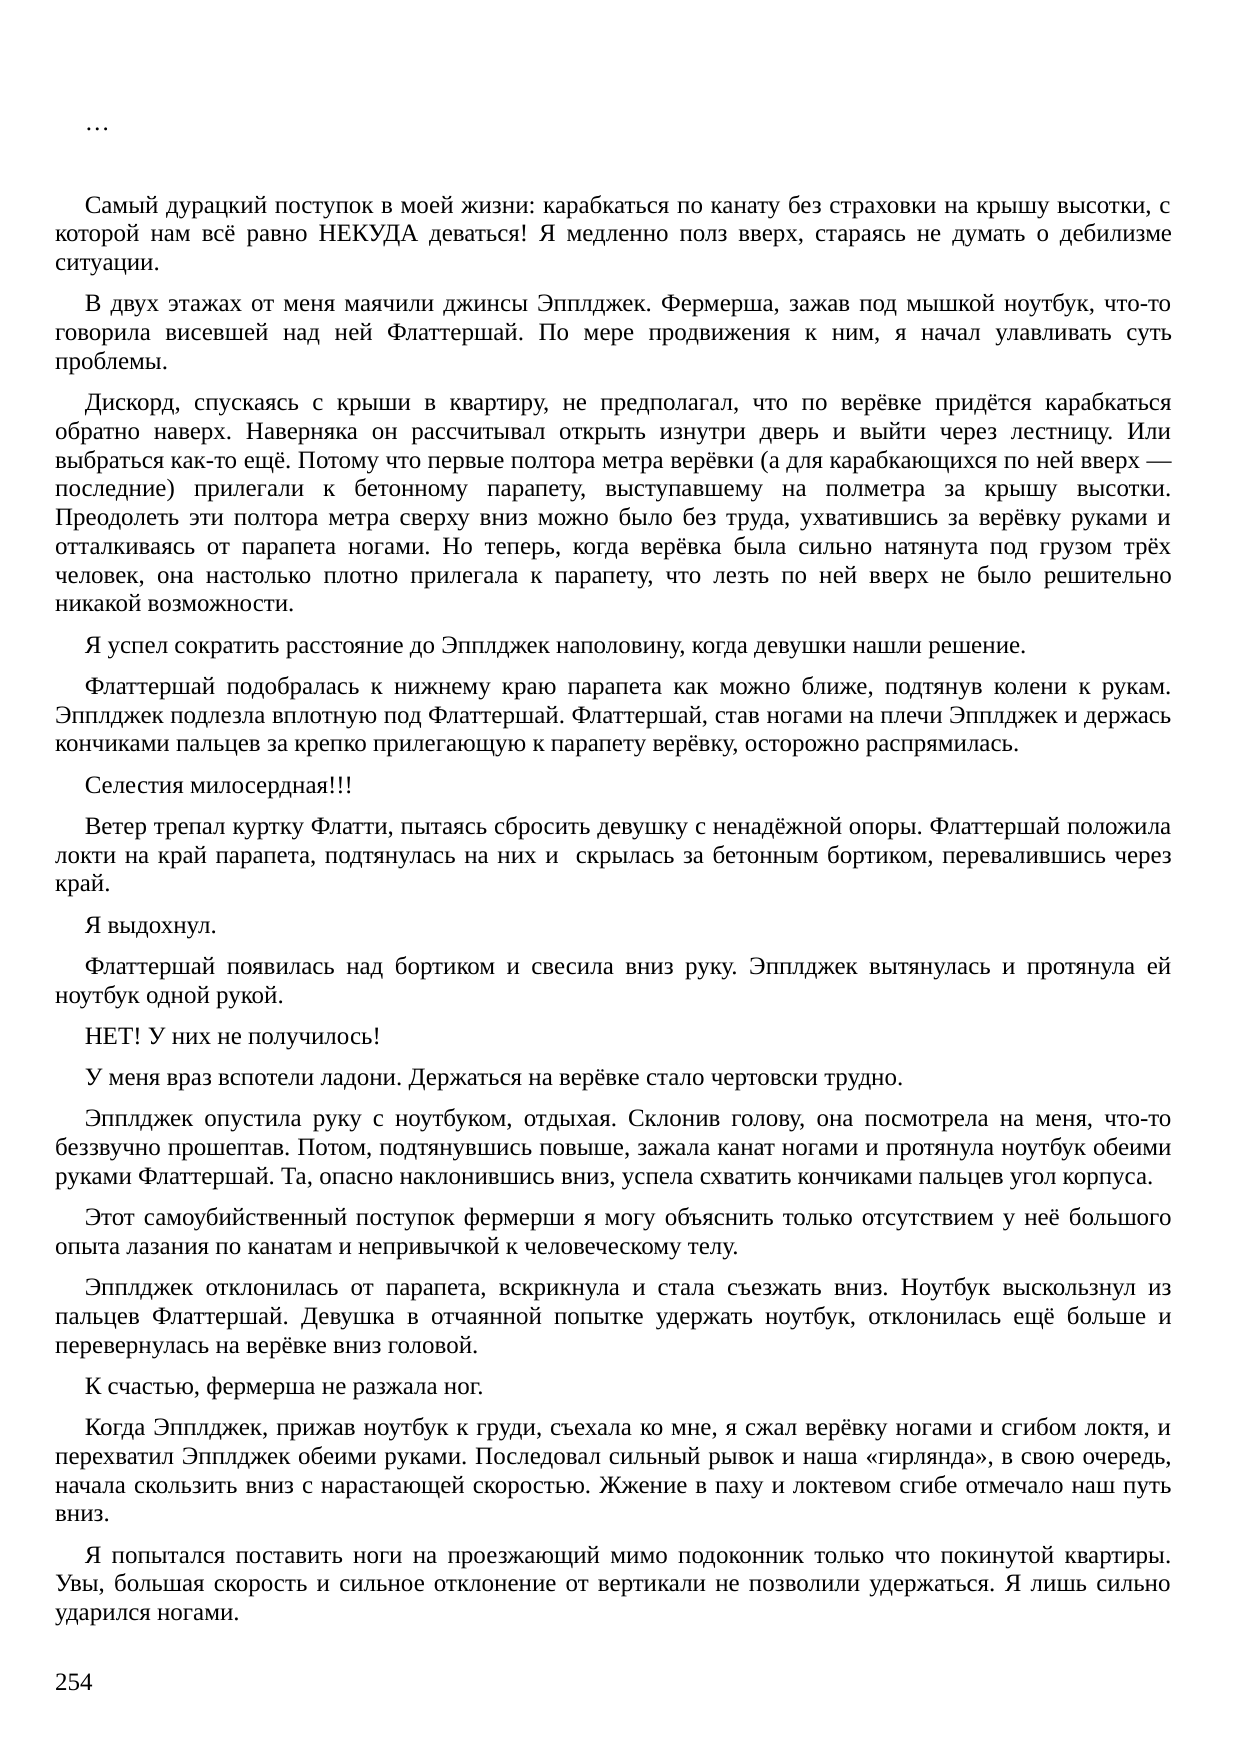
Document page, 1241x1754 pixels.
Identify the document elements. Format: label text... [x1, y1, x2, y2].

text Я успел сократить расстояние до Эпплджек наполовину, когда девушки нашли решение. [55, 630, 1173, 658]
text Флаттершай подобралась к нижнему краю парапета как можно ближе, подтянув колени к рукам. Эпплджек подлезла вплотную под Флаттершай. Флаттершай, став ногами на плечи Эпплджек и держась кончиками пальцев за крепко прилегающую к парапету верёвку, осторожно распрямилась. [55, 671, 1173, 757]
text Я выдохнул. [55, 910, 1173, 938]
text В двух этажах от меня маячили джинсы Эпплджек. Фермерша, зажав под мышкой ноутбук, что-то говорила висевшей над ней Флаттершай. По мере продвижения к ним, я начал улавливать суть проблемы. [55, 288, 1173, 375]
text Дискорд, спускаясь с крыши в квартиру, не предполагал, что по верёвке придётся карабкаться обратно наверх. Наверняка он рассчитывал открыть изнутри дверь и выйти через лестницу. Или выбраться как-то ещё. Потому что первые полтора метра верёвки (а для карабкающихся по ней вверх — последние) прилегали к бетонному парапету, выступавшему на полметра за крышу высотки. Преодолеть эти полтора метра сверху вниз можно было без труда, ухватившись за верёвку руками и отталкиваясь от парапета ногами. Но теперь, когда верёвка была сильно натянута под грузом трёх человек, она настолько плотно прилегала к парапету, что лезть по ней вверх не было решительно никакой возможности. [55, 387, 1173, 617]
text У меня враз вспотели ладони. Держаться на верёвке стало чертовски трудно. [55, 1062, 1173, 1091]
text К счастью, фермерша не разжала ног. [55, 1371, 1173, 1400]
text Ветер трепал куртку Флатти, пытаясь сбросить девушку с ненадёжной опоры. Флаттершай положила локти на край парапета, подтянулась на них и скрылась за бетонным бортиком, перевалившись через край. [55, 811, 1173, 897]
text … [55, 107, 1173, 136]
text Селестия милосердная!!! [55, 770, 1173, 798]
text Этот самоубийственный поступок фермерши я могу объяснить только отсутствием у неё большого опыта лазания по канатам и непривычкой к человеческому телу. [55, 1202, 1173, 1260]
text Эпплджек опустила руку с ноутбуком, отдыхая. Склонив голову, она посмотрела на меня, что-то беззвучно прошептав. Потом, подтянувшись повыше, зажала канат ногами и протянула ноутбук обеими руками Флаттершай. Та, опасно наклонившись вниз, успела схватить кончиками пальцев угол корпуса. [55, 1103, 1173, 1190]
text НЕТ! У них не получилось! [55, 1021, 1173, 1050]
text Я попытался поставить ноги на проезжающий мимо подоконник только что покинутой квартиры. Увы, большая скорость и сильное отклонение от вертикали не позволили удержаться. Я лишь сильно ударился ногами. [55, 1540, 1173, 1626]
text Когда Эпплджек, прижав ноутбук к груди, съехала ко мне, я сжал верёвку ногами и сгибом локтя, и перехватил Эпплджек обеими руками. Последовал сильный рывок и наша «гирлянда», в свою очередь, начала скользить вниз с нарастающей скоростью. Жжение в паху и локтевом сгибе отмечало наш путь вниз. [55, 1412, 1173, 1527]
text Самый дурацкий поступок в моей жизни: карабкаться по канату без страховки на крышу высотки, с которой нам всё равно НЕКУДА деваться! Я медленно полз вверх, стараясь не думать о дебилизме ситуации. [55, 190, 1173, 276]
text Эпплджек отклонилась от парапета, вскрикнула и стала съезжать вниз. Ноутбук выскользнул из пальцев Флаттершай. Девушка в отчаянной попытке удержать ноутбук, отклонилась ещё больше и перевернулась на верёвке вниз головой. [55, 1272, 1173, 1358]
text Флаттершай появилась над бортиком и свесила вниз руку. Эпплджек вытянулась и протянула ей ноутбук одной рукой. [55, 951, 1173, 1008]
